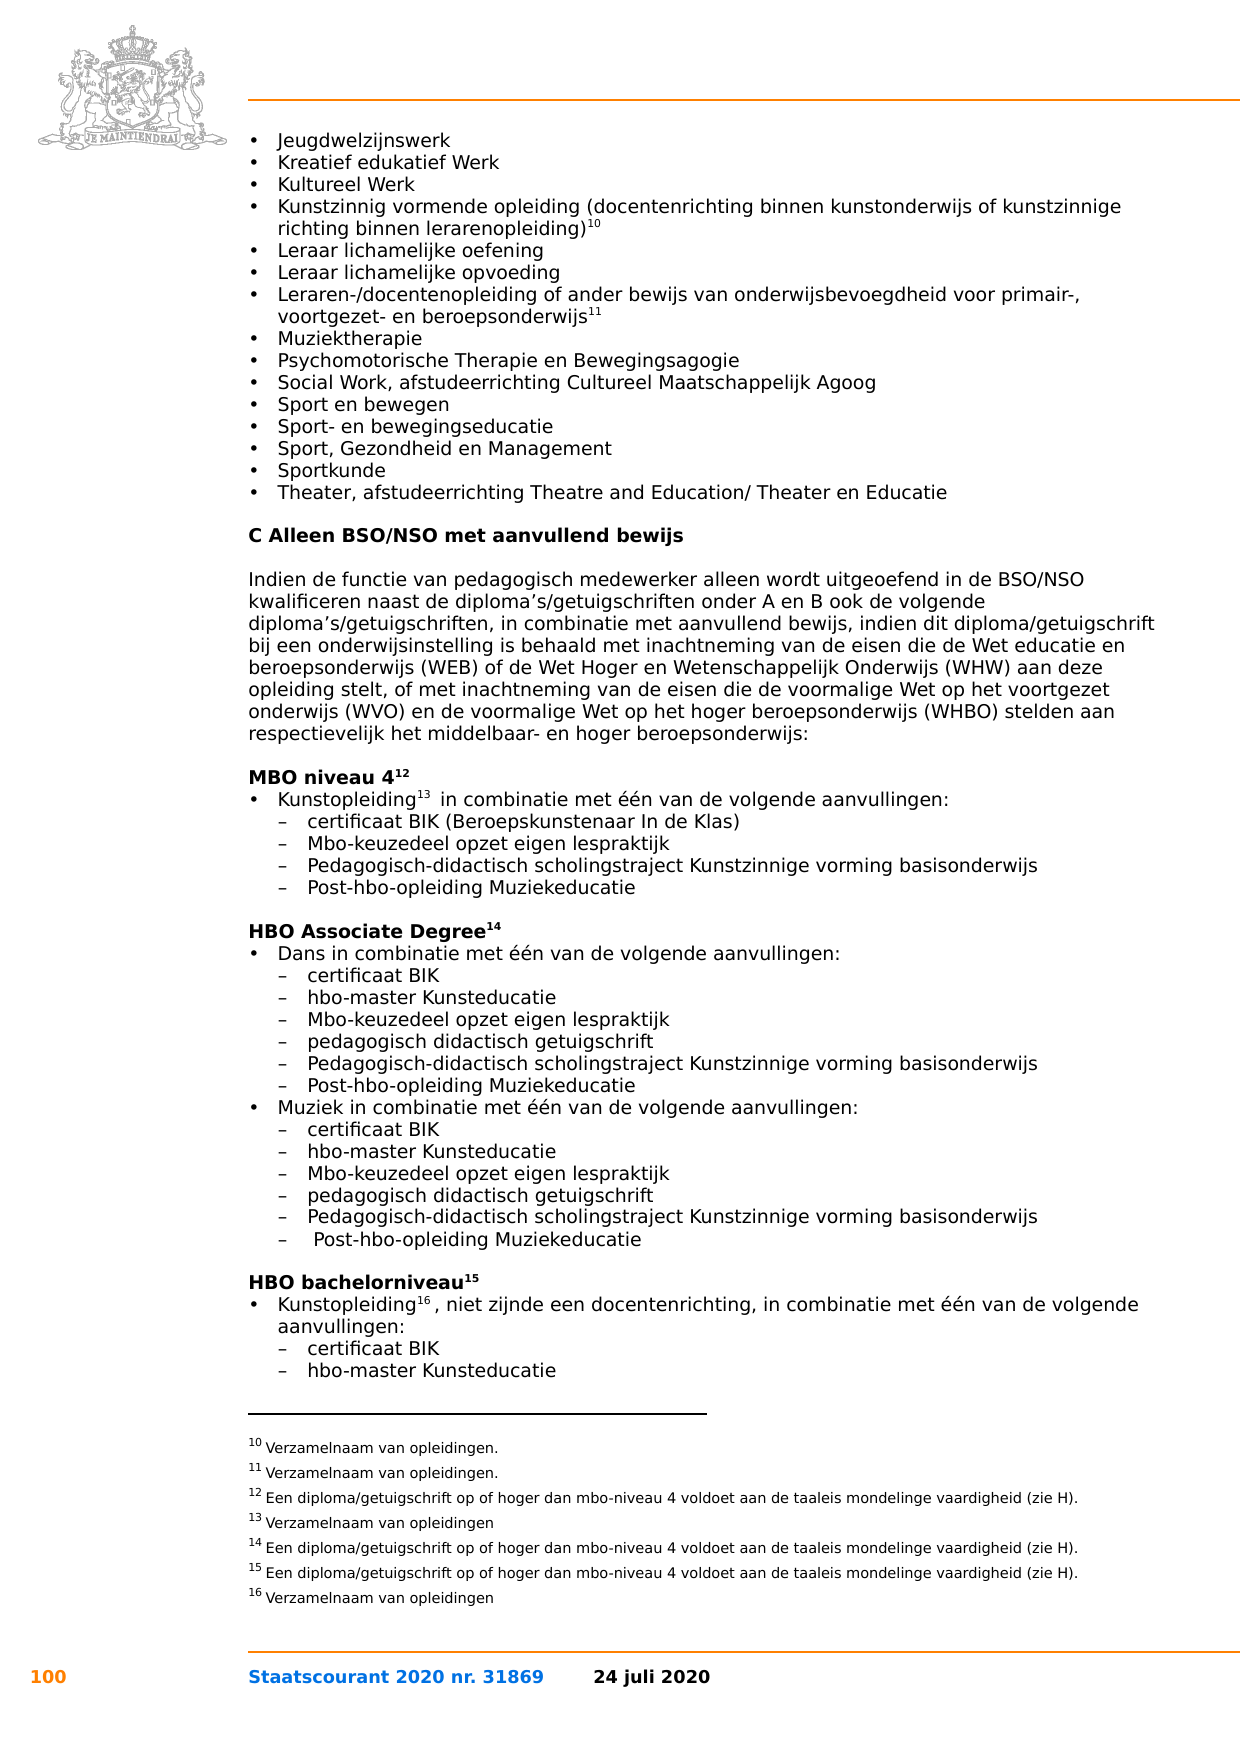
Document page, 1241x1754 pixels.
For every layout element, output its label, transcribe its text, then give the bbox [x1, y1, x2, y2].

text – hbo-master Kunsteducatie [278, 1360, 1163, 1382]
text • Dans in combinatie met één van de volgende aanvullingen: [248, 943, 1163, 965]
text • Sport, Gezondheid en Management [248, 438, 1163, 459]
text – Mbo-keuzedeel opzet eigen lespraktijk [278, 1009, 1163, 1031]
text • Leraar lichamelijke oefening [248, 240, 1163, 262]
text Verzamelnaam van opleidingen. [248, 1461, 1163, 1483]
text • Leraar lichamelijke opvoeding [248, 262, 1163, 284]
text • Theater, afstudeerrichting Theatre and Education/ Theater en Educatie [248, 482, 1163, 503]
text – hbo-master Kunsteducatie [278, 1141, 1163, 1162]
text – Pedagogisch-didactisch scholingstraject Kunstzinnige vorming basisonderwijs [278, 1053, 1163, 1074]
text – hbo-master Kunsteducatie [278, 987, 1163, 1009]
text Een diploma/getuigschrift op of hoger dan mbo-niveau 4 voldoet aan de taaleis mondelinge vaardigheid (zie H). [248, 1486, 1163, 1508]
text • Kunstopleiding, niet zijnde een docentenrichting, in combinatie met één van de volgende aanvullingen: [248, 1294, 1163, 1338]
text Verzamelnaam van opleidingen [248, 1586, 1163, 1608]
text Een diploma/getuigschrift op of hoger dan mbo-niveau 4 voldoet aan de taaleis mondelinge vaardigheid (zie H). [248, 1561, 1163, 1583]
subtitle C Alleen BSO/NSO met aanvullend bewijs [248, 525, 1163, 547]
text – Mbo-keuzedeel opzet eigen lespraktijk [278, 1162, 1163, 1184]
text • Kultureel Werk [248, 174, 1163, 196]
text – certificaat BIK [278, 1118, 1163, 1141]
text – pedagogisch didactisch getuigschrift [278, 1184, 1163, 1206]
text • Social Work, afstudeerrichting Cultureel Maatschappelijk Agoog [248, 372, 1163, 394]
text – Post-hbo-opleiding Muziekeducatie [278, 1074, 1163, 1097]
text MBO niveau 4 [248, 767, 1163, 789]
text HBO Associate Degree [248, 921, 1163, 943]
text • Jeugdwelzijnswerk [248, 130, 1163, 152]
text Een diploma/getuigschrift op of hoger dan mbo-niveau 4 voldoet aan de taaleis mondelinge vaardigheid (zie H). [248, 1536, 1163, 1558]
text – pedagogisch didactisch getuigschrift [278, 1031, 1163, 1053]
text • Kunstopleiding in combinatie met één van de volgende aanvullingen: [248, 789, 1163, 811]
text • Kunstzinnig vormende opleiding (docentenrichting binnen kunstonderwijs of kunstzinnige richting binnen lerarenopleiding) [248, 196, 1163, 240]
text Verzamelnaam van opleidingen. [248, 1436, 1163, 1458]
text – Pedagogisch-didactisch scholingstraject Kunstzinnige vorming basisonderwijs [278, 1206, 1163, 1228]
text – Pedagogisch-didactisch scholingstraject Kunstzinnige vorming basisonderwijs [278, 855, 1163, 877]
picture [38, 25, 227, 150]
text • Muziektherapie [248, 328, 1163, 350]
text – certificaat BIK [278, 1338, 1163, 1360]
text – Post-hbo-opleiding Muziekeducatie [278, 1228, 1163, 1250]
text HBO bachelorniveau [248, 1272, 1163, 1294]
text – Mbo-keuzedeel opzet eigen lespraktijk [278, 833, 1163, 855]
text • Sport- en bewegingseducatie [248, 416, 1163, 438]
text • Sport en bewegen [248, 394, 1163, 416]
text • Muziek in combinatie met één van de volgende aanvullingen: [248, 1097, 1163, 1118]
text – certificaat BIK [278, 965, 1163, 987]
text Verzamelnaam van opleidingen [248, 1511, 1163, 1533]
text – Post-hbo-opleiding Muziekeducatie [278, 877, 1163, 899]
text • Psychomotorische Therapie en Bewegingsagogie [248, 350, 1163, 372]
text • Sportkunde [248, 459, 1163, 482]
text Indien de functie van pedagogisch medewerker alleen wordt uitgeoefend in de BSO/NSO kwalificeren naast de diploma’s/getuigschriften onder A en B ook de volgende diploma’s/getuigschriften, in combinatie met aanvullend bewijs, indien dit diploma/getuigschrift bij een onderwijsinstelling is behaald met inachtneming van de eisen die de Wet educatie en beroepsonderwijs (WEB) of de Wet Hoger en Wetenschappelijk Onderwijs (WHW) aan deze opleiding stelt, of met inachtneming van de eisen die de voormalige Wet op het voortgezet onderwijs (WVO) en de voormalige Wet op het hoger beroepsonderwijs (WHBO) stelden aan respectievelijk het middelbaar- en hoger beroepsonderwijs: [248, 569, 1163, 745]
text • Kreatief edukatief Werk [248, 152, 1163, 174]
text • Leraren-/docentenopleiding of ander bewijs van onderwijsbevoegdheid voor primair-, voortgezet- en beroepsonderwijs [248, 284, 1163, 328]
text – certificaat BIK (Beroepskunstenaar In de Klas) [278, 811, 1163, 833]
